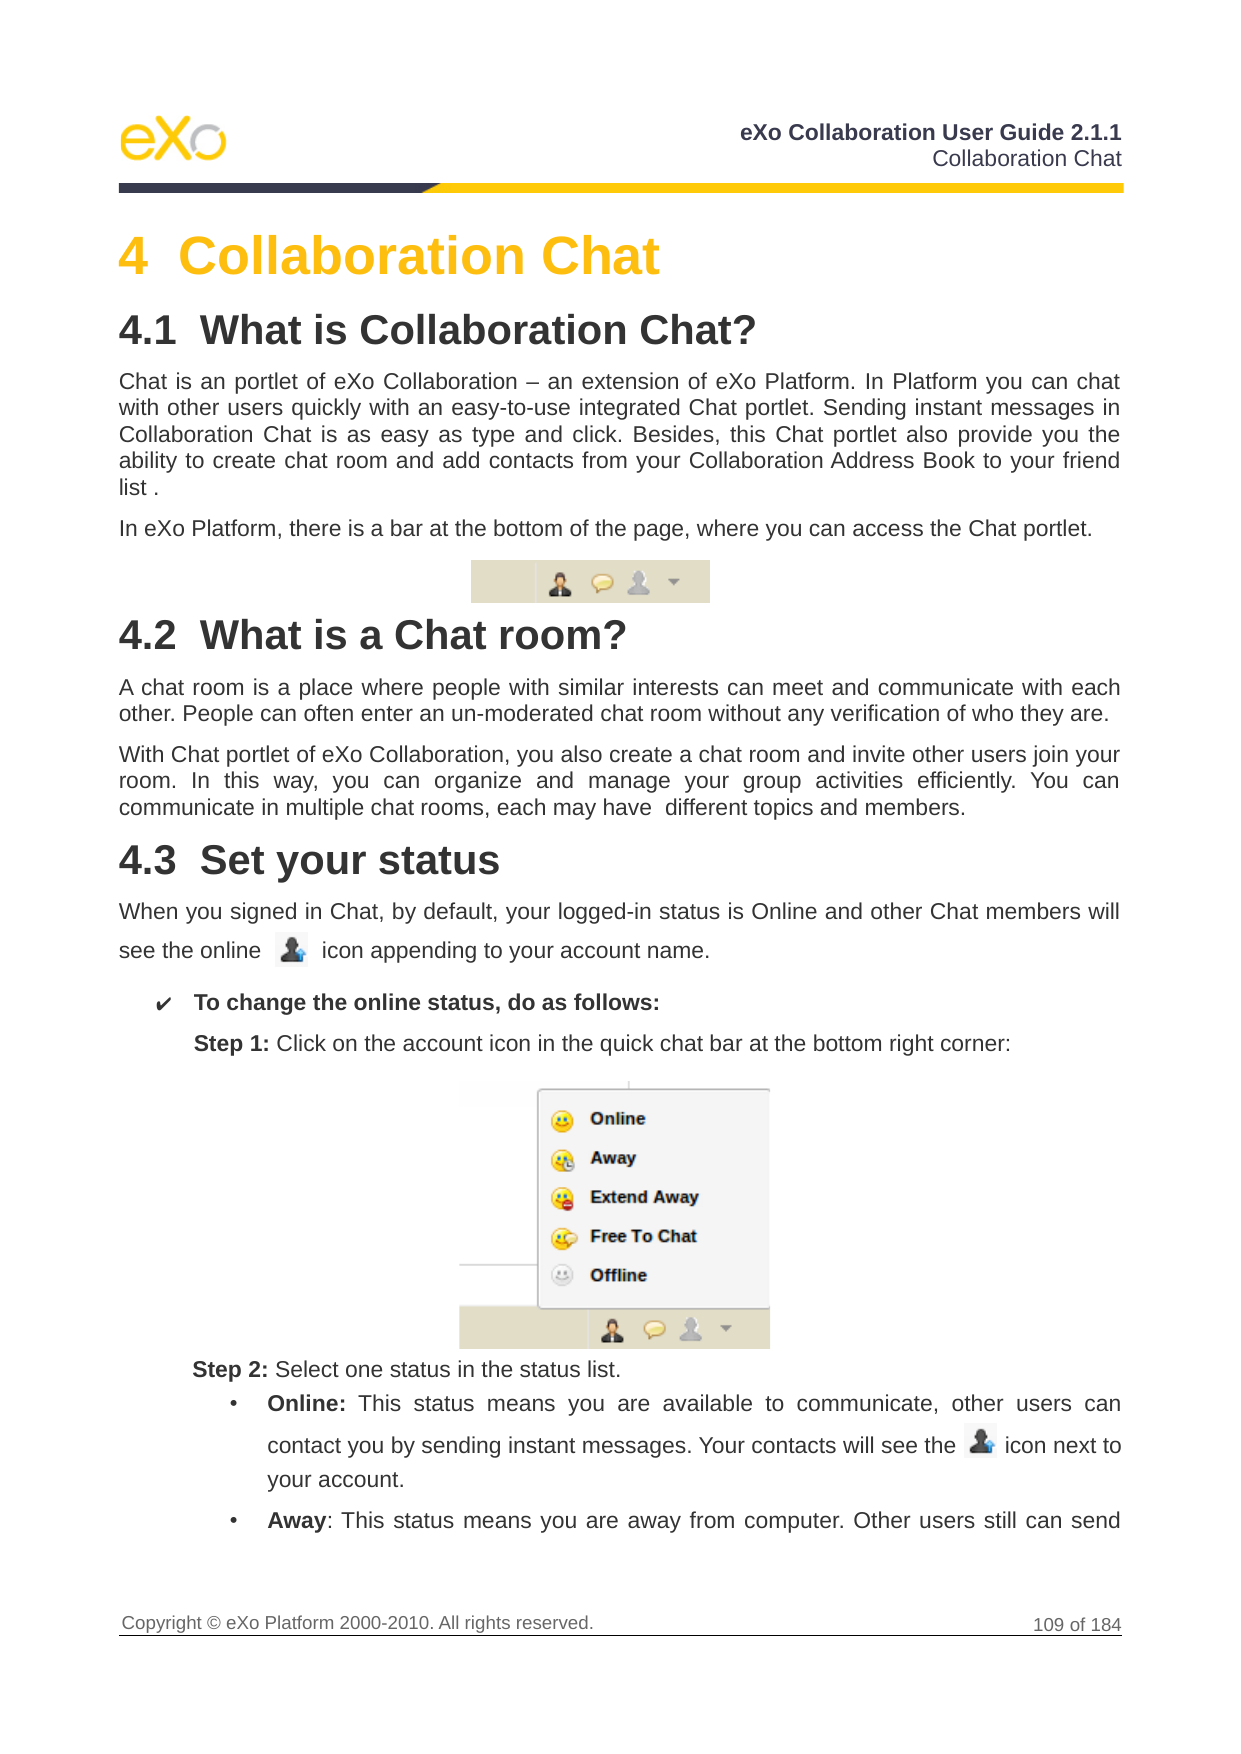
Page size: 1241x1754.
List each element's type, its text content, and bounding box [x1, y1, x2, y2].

list When you signed in Chat, by default, your logged-in status is Online and other Chat members will see the online icon appending to your account name. [81, 898, 1122, 974]
picture [964, 1423, 997, 1458]
subtitle Collaboration Chat [118, 223, 1122, 286]
text A chat room is a place where people with similar interests can meet and communicate with each other. People can often enter an un-moderated chat room without any verification of who they are. [118, 673, 1122, 726]
text With Chat portlet of eXo Collaboration, you also create a chat room and invite other users join your room. In this way, you can organize and manage your group activities efficiently. You can communicate in multiple chat rooms, each may have different topics and members. [118, 741, 1122, 820]
list To change the online status, do as follows: [156, 989, 1122, 1015]
picture [459, 1081, 771, 1349]
text Chat is an portlet of eXo Collaboration – an extension of eXo Platform. In Platform you can chat with other users quickly with an easy-to-use integrated Chat portlet. Sending instant messages in Collaboration Chat is as easy as type and click. Besides, this Chat portlet also provide you the ability to create chat room and add contacts from your Collaboration Address Book to your friend list . [118, 368, 1122, 500]
subtitle What is Collaboration Chat? [118, 305, 1122, 353]
list Online: This status means you are available to communicate, other users can contact you by sending instant messages. Your contacts will see theicon next to your account. [229, 1390, 1122, 1492]
picture [471, 560, 710, 603]
text In eXo Platform, there is a bar at the bottom of the page, where you can access the Chat portlet. [118, 515, 1122, 541]
picture [118, 183, 1124, 193]
picture [275, 932, 308, 967]
picture [120, 115, 227, 161]
list Away: This status means you are away from computer. Other users still can send [229, 1507, 1122, 1533]
subtitle Set your status [118, 835, 1122, 883]
list Step 1: Click on the account icon in the quick chat bar at the bottom right corner: [156, 1030, 1122, 1057]
subtitle What is a Chat room? [118, 556, 1122, 658]
text Step 2: Select one status in the status list. [118, 1064, 1122, 1382]
